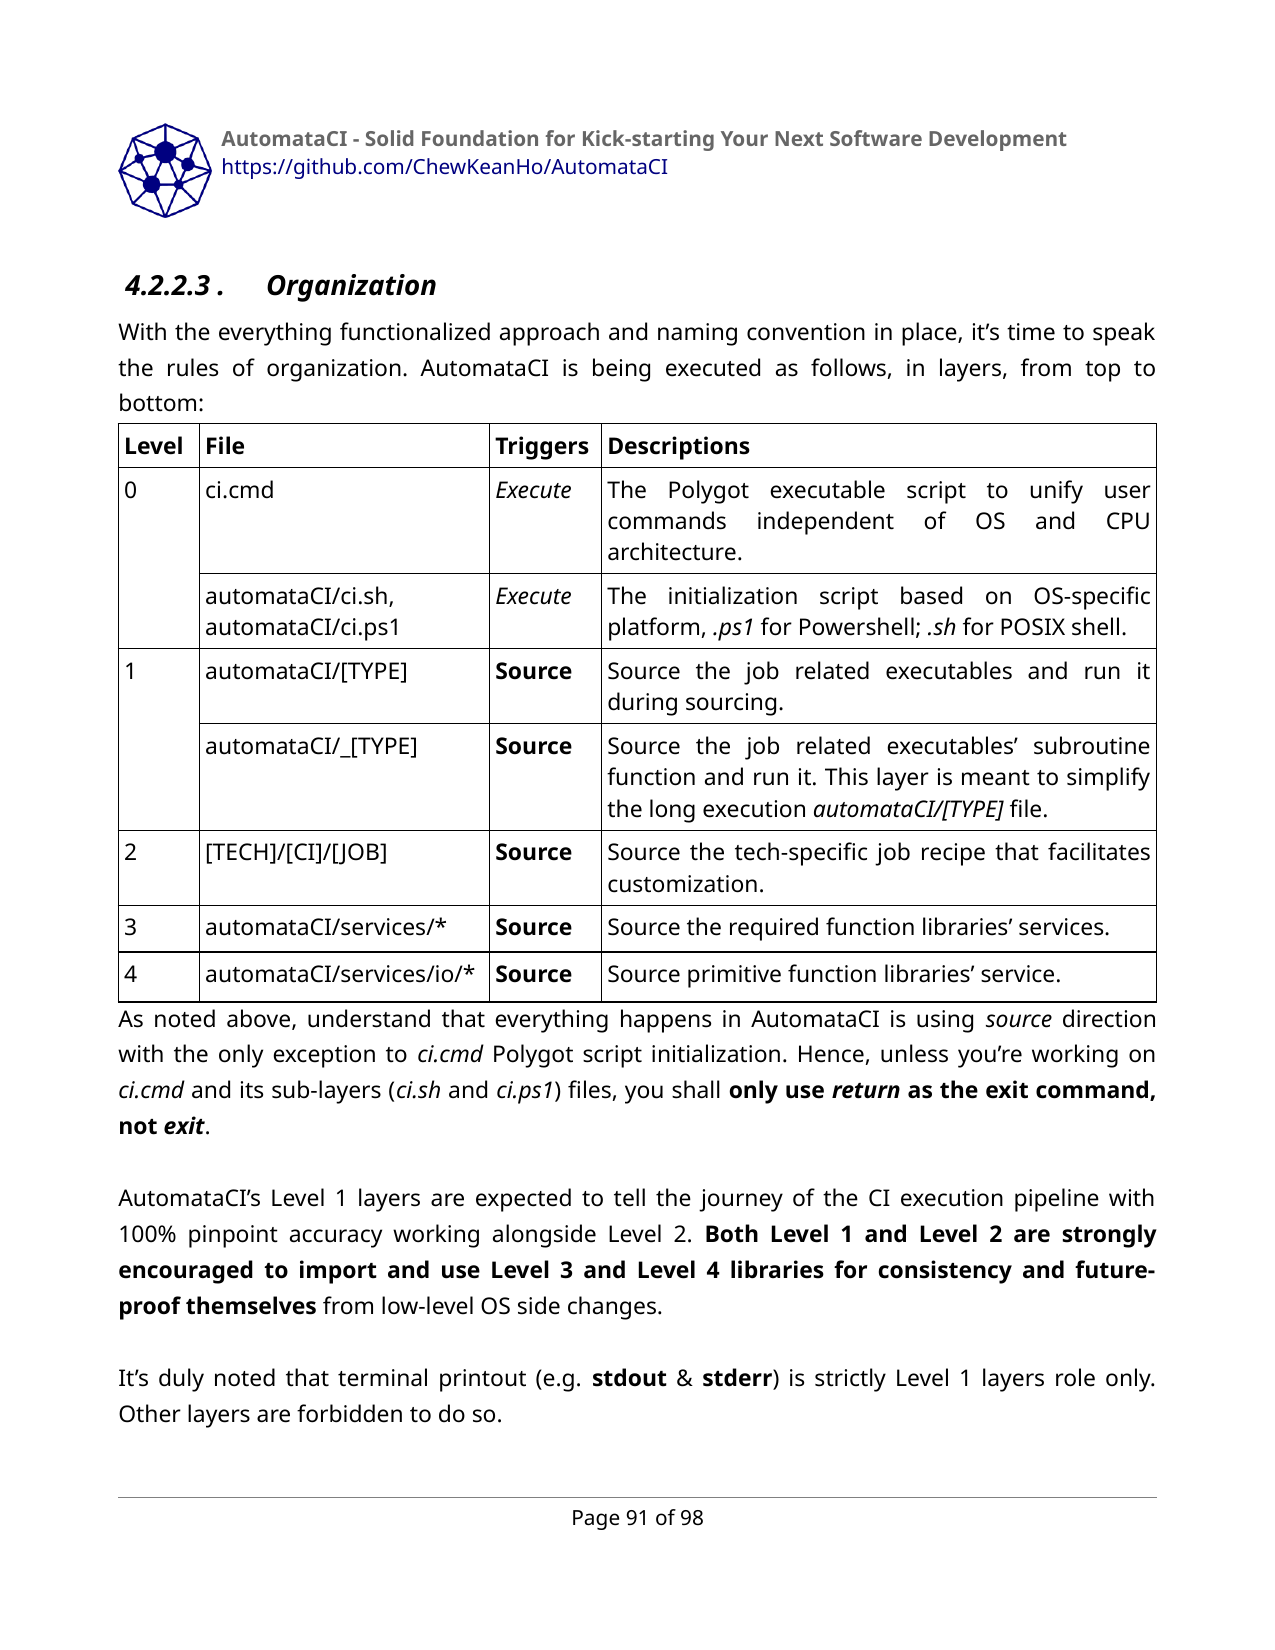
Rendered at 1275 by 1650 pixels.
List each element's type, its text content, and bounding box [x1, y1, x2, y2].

text As noted above, understand that everything happens in AutomataCI is using source direction with the only exception to ci.cmd Polygot script initialization. Hence, unless you’re working on ci.cmd and its sub-layers (ci.sh and ci.ps1) files, you shall only use return as the exit command, not exit. [118, 1003, 1157, 1142]
table_cell The Polygot executable script to unify user commands independent of OS and CPU architecture. [602, 468, 1156, 573]
table_cell Source [490, 724, 601, 829]
table_cell Execute [490, 574, 601, 648]
text With the everything functionalized approach and naming convention in place, it’s time to speak the rules of organization. AutomataCI is being executed as follows, in layers, from top to bottom: [118, 316, 1157, 419]
table_cell Source [490, 953, 601, 1001]
table_cell Source the required function libraries’ services. [602, 906, 1156, 951]
table_cell 1 [119, 649, 199, 829]
table_header Descriptions [602, 424, 1156, 467]
table_cell Source [490, 906, 601, 951]
table_cell automataCI/_[TYPE] [200, 724, 489, 829]
table_cell The initialization script based on OS-specific platform, .ps1 for Powershell; .sh for POSIX shell. [602, 574, 1156, 648]
table_header Triggers [490, 424, 601, 467]
text AutomataCI’s Level 1 layers are expected to tell the journey of the CI execution pipeline with 100% pinpoint accuracy working alongside Level 2. Both Level 1 and Level 2 are strongly encouraged to import and use Level 3 and Level 4 libraries for consistency and future-proof themselves from low-level OS side changes. [118, 1182, 1157, 1321]
table_cell Source the job related executables’ subroutine function and run it. This layer is meant to simplify the long execution automataCI/[TYPE] file. [602, 724, 1156, 829]
table_cell 4 [119, 953, 199, 1001]
picture [118, 123, 212, 218]
table_cell Source [490, 831, 601, 904]
table_cell [TECH]/[CI]/[JOB] [200, 831, 489, 904]
table_cell automataCI/services/io/* [200, 953, 489, 1001]
table_cell ci.cmd [200, 468, 489, 573]
table_cell Source primitive function libraries’ service. [602, 953, 1156, 1001]
table_header File [200, 424, 489, 467]
subtitle Organization [118, 265, 1157, 303]
table_cell automataCI/ci.sh, automataCI/ci.ps1 [200, 574, 489, 648]
table_cell automataCI/services/* [200, 906, 489, 951]
table_cell automataCI/[TYPE] [200, 649, 489, 723]
table_cell Execute [490, 468, 601, 573]
table_cell 3 [119, 906, 199, 951]
text It’s duly noted that terminal printout (e.g. stdout & stderr) is strictly Level 1 layers role only. Other layers are forbidden to do so. [118, 1362, 1157, 1429]
table_cell Source the tech-specific job recipe that facilitates customization. [602, 831, 1156, 904]
table_header Level [119, 424, 199, 467]
table_cell 0 [119, 468, 199, 648]
table_cell Source [490, 649, 601, 723]
table_cell Source the job related executables and run it during sourcing. [602, 649, 1156, 723]
table_cell 2 [119, 831, 199, 904]
